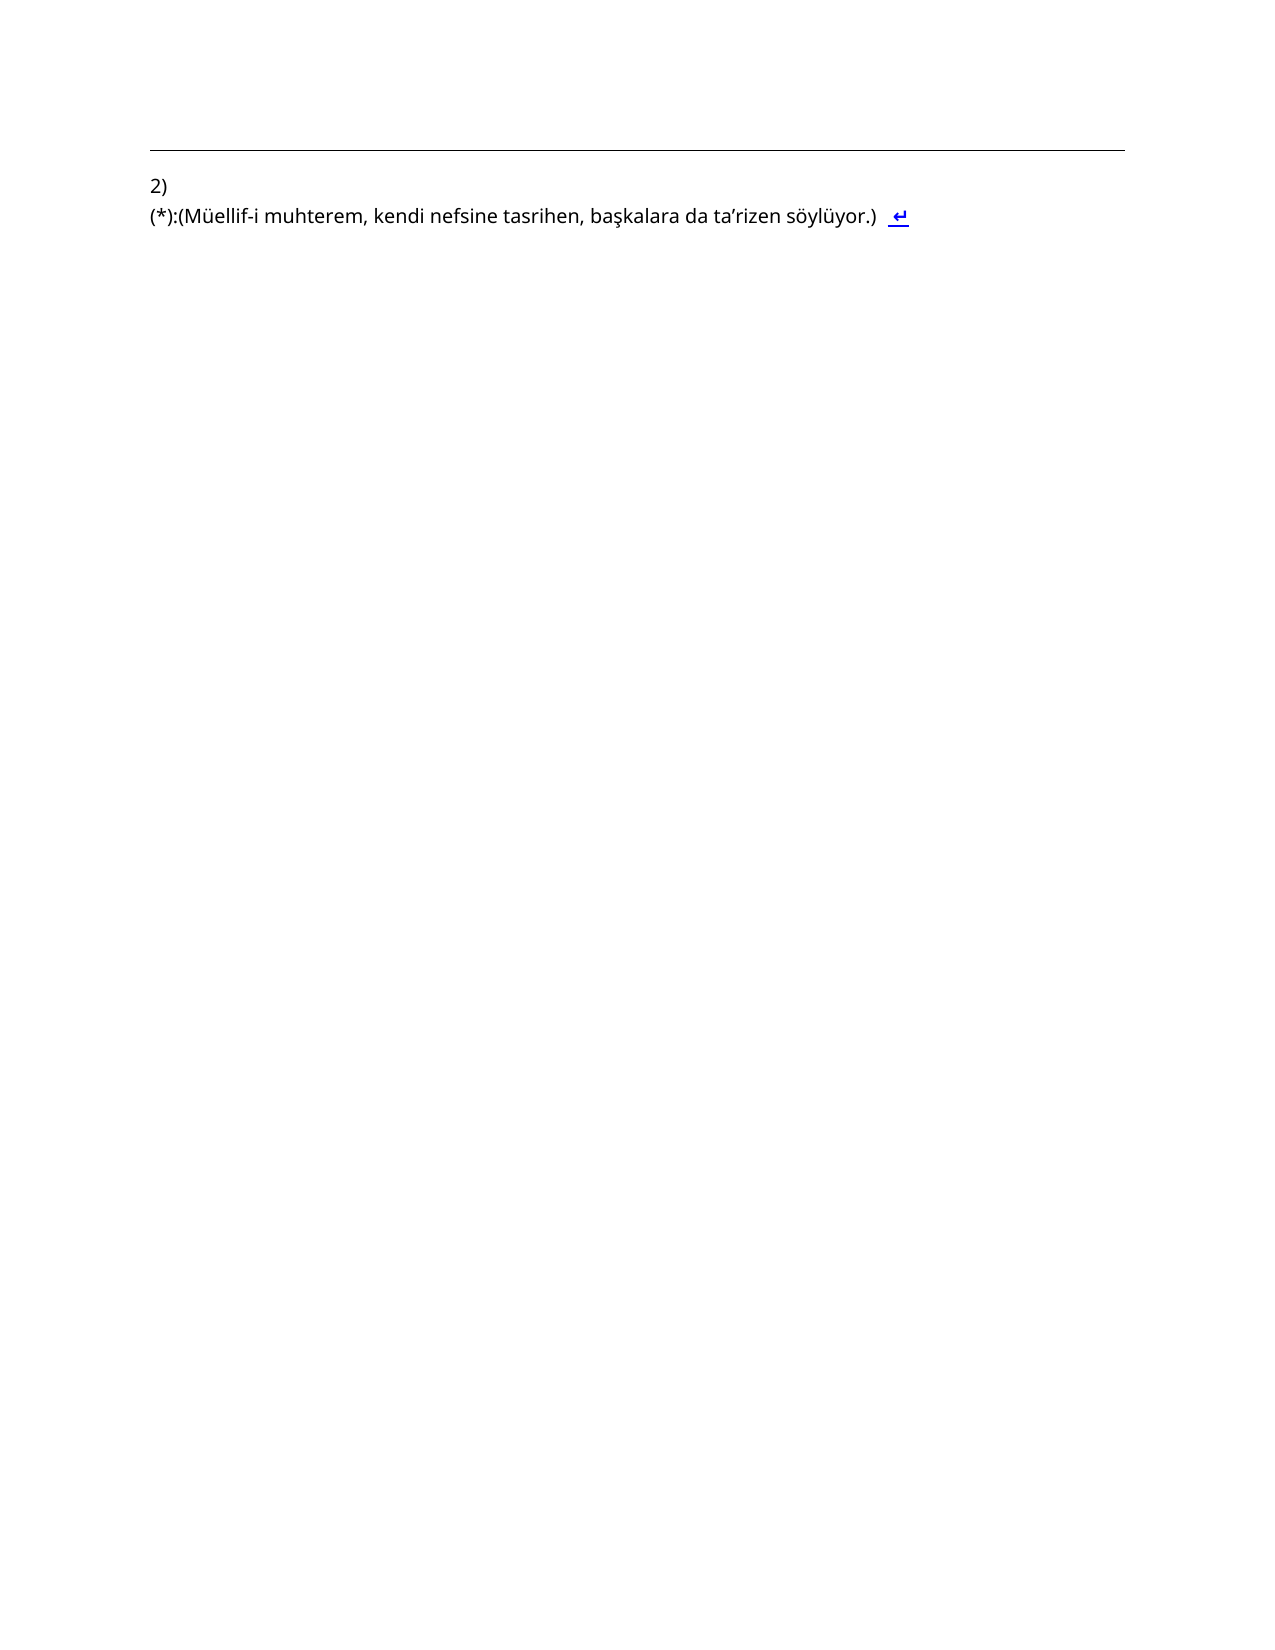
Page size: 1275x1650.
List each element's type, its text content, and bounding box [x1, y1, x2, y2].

text 2) [150, 151, 1125, 199]
text (*):(Müellif-i muhterem, kendi nefsine tasrihen, başkalara da ta’rizen söylüyor.) ↵ [150, 199, 1125, 229]
